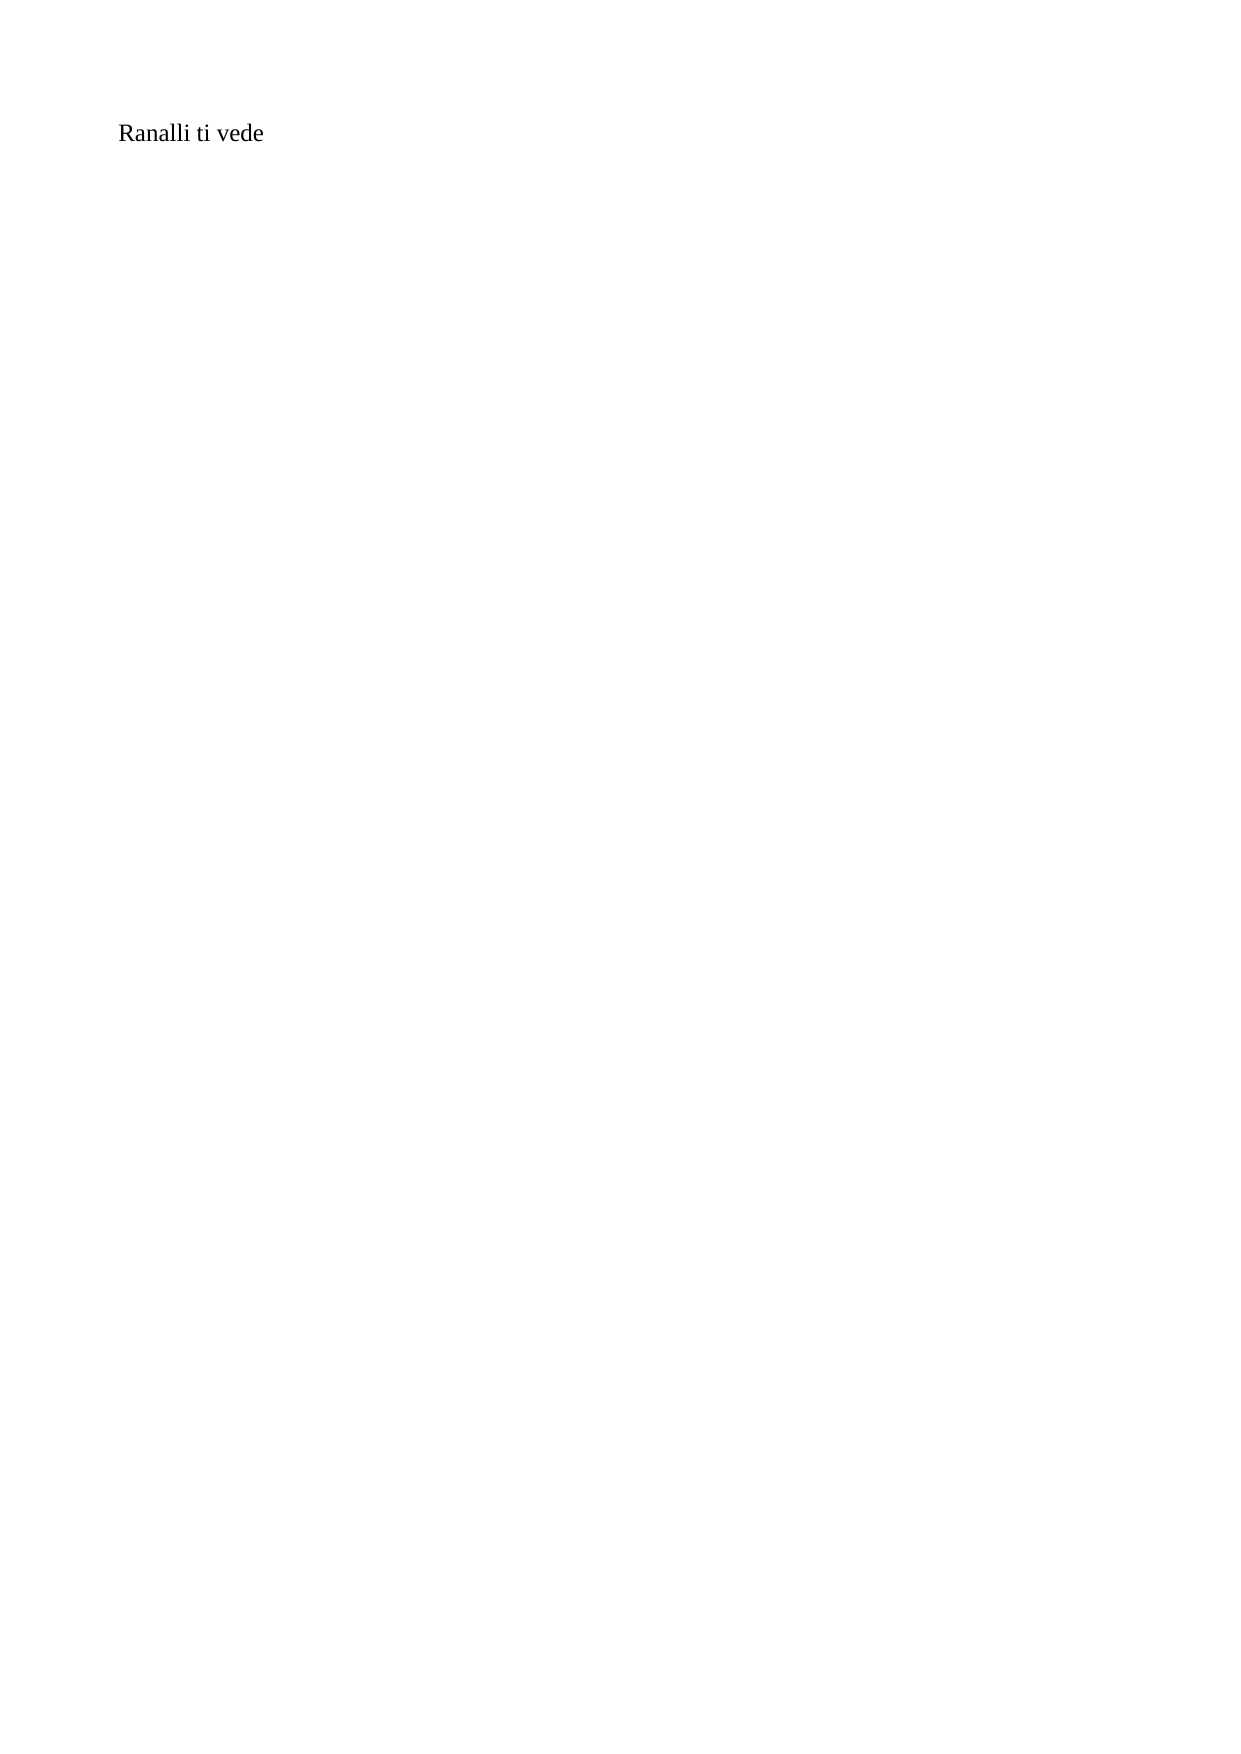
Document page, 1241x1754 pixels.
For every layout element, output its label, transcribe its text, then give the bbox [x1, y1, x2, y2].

text Ranalli ti vede [118, 118, 1122, 147]
